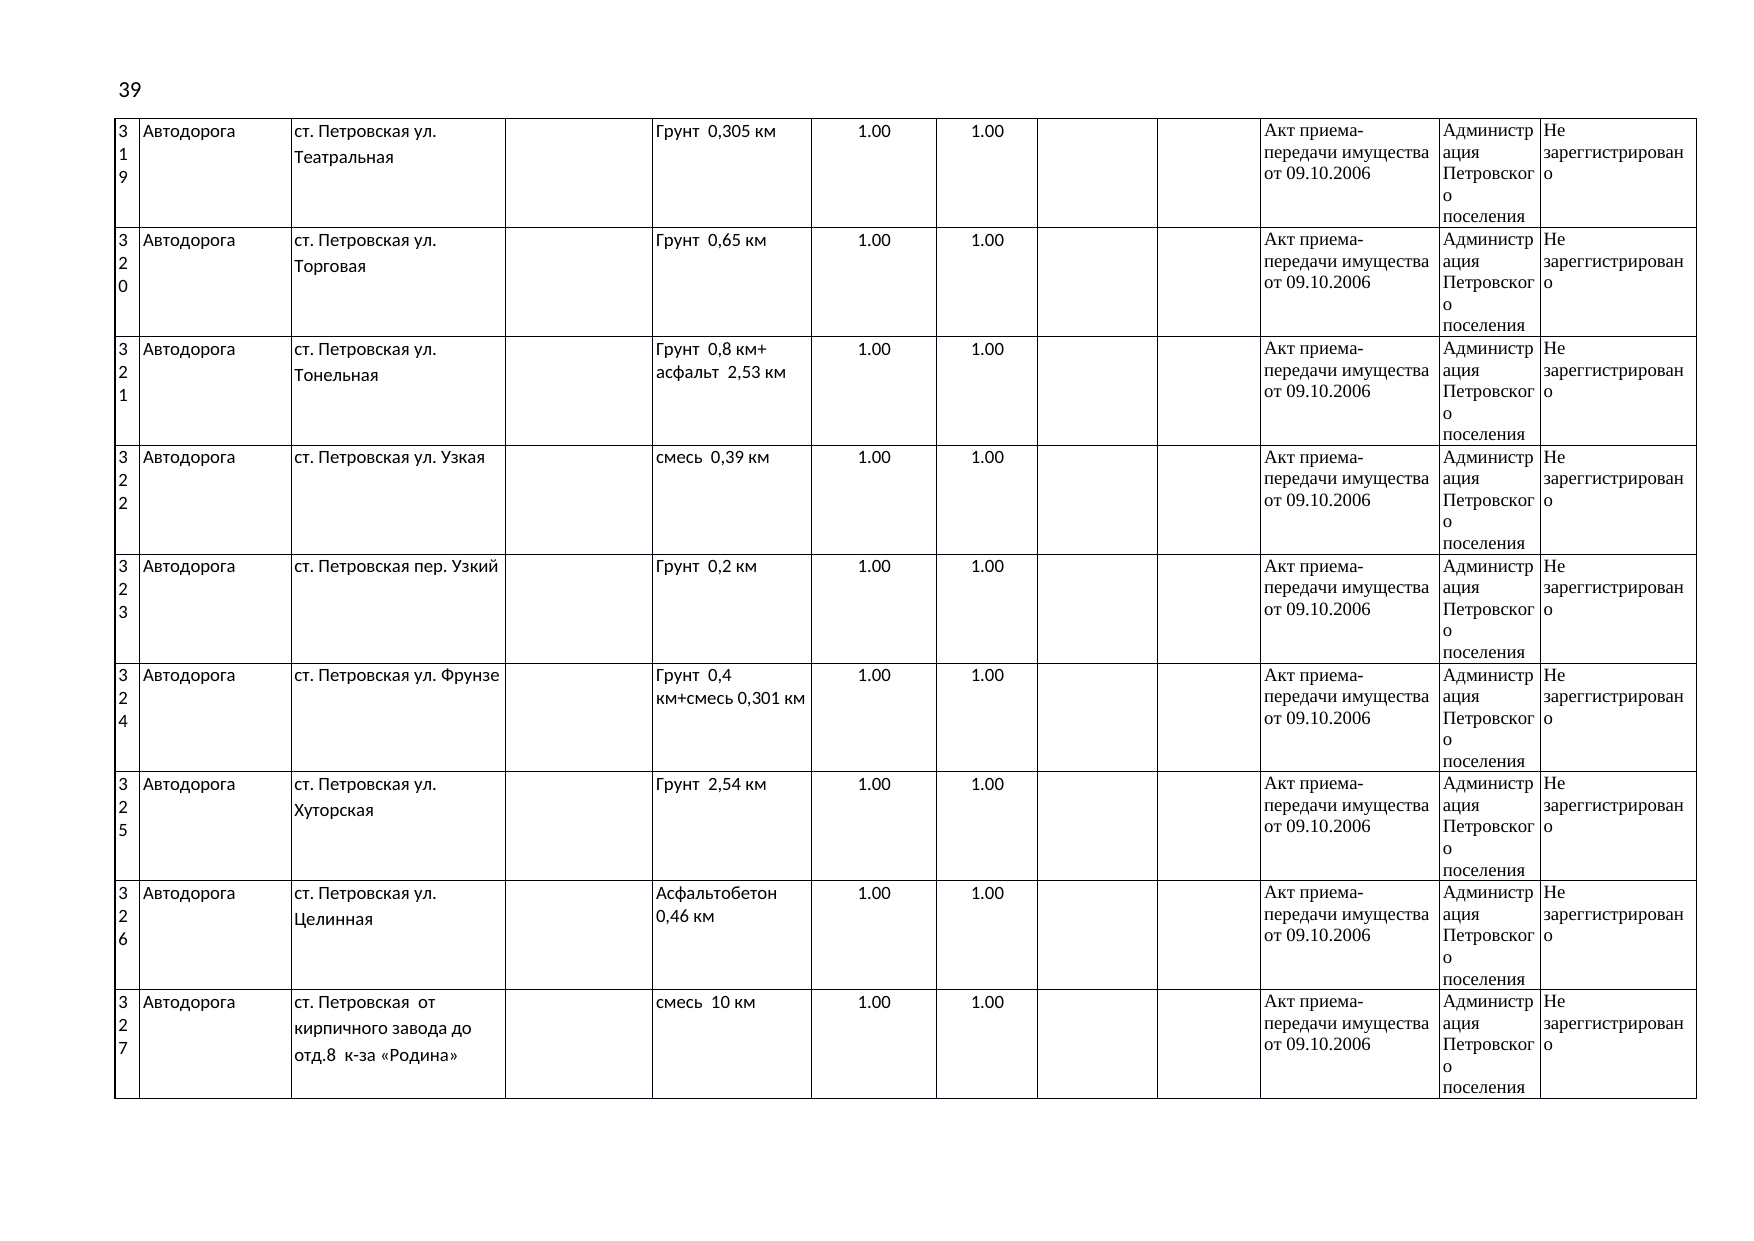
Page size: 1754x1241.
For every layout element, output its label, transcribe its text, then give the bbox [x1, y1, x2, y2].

table_cell Акт приема-передачи имущества от 09.10.2006 [1261, 337, 1439, 445]
table_cell смесь 0,39 км [653, 446, 811, 553]
table_cell Акт приема-передачи имущества от 09.10.2006 [1261, 881, 1439, 989]
table_cell 1,00 [812, 228, 936, 336]
table_cell [506, 772, 652, 880]
table_cell Автодорога [140, 772, 291, 880]
table_cell Администрация Петровского поселения [1440, 337, 1540, 445]
table_cell [1158, 446, 1260, 553]
table_cell [506, 228, 652, 336]
table_cell Акт приема-передачи имущества от 09.10.2006 [1261, 990, 1439, 1098]
table_cell Асфальтобетон 0,46 км [653, 881, 811, 989]
table_cell 322 [116, 446, 139, 553]
table_cell 319 [116, 119, 139, 227]
table_cell Администрация Петровского поселения [1440, 446, 1540, 553]
table_cell [1158, 337, 1260, 445]
table_cell 1,00 [937, 119, 1037, 227]
table_cell 1,00 [937, 990, 1037, 1098]
table_cell Не зареггистрировано [1541, 228, 1696, 336]
table_cell Грунт 0,65 км [653, 228, 811, 336]
table_cell [1158, 228, 1260, 336]
table_cell 320 [116, 228, 139, 336]
table_cell [1038, 228, 1157, 336]
table_cell Автодорога [140, 990, 291, 1098]
table_cell 1,00 [937, 881, 1037, 989]
table_cell Администрация Петровского поселения [1440, 772, 1540, 880]
table_cell 1,00 [937, 772, 1037, 880]
table_cell Не зареггистрировано [1541, 664, 1696, 771]
table_cell [1038, 446, 1157, 553]
table_cell Акт приема-передачи имущества от 09.10.2006 [1261, 664, 1439, 771]
table_cell ст. Петровская от кирпичного завода до отд.8 к-за «Родина» [292, 990, 505, 1098]
table_cell [1158, 664, 1260, 771]
table_cell 1,00 [937, 555, 1037, 662]
table_cell [506, 119, 652, 227]
table_cell 1,00 [812, 881, 936, 989]
table_cell [1158, 555, 1260, 662]
table_cell Администрация Петровского поселения [1440, 119, 1540, 227]
table_cell [1158, 990, 1260, 1098]
table_cell Акт приема-передачи имущества от 09.10.2006 [1261, 119, 1439, 227]
table_cell [506, 337, 652, 445]
table_cell Грунт 0,8 км+ асфальт 2,53 км [653, 337, 811, 445]
table_cell Акт приема-передачи имущества от 09.10.2006 [1261, 228, 1439, 336]
table_cell [506, 990, 652, 1098]
table_cell [1158, 772, 1260, 880]
table_cell 1,00 [812, 664, 936, 771]
table_cell [1038, 664, 1157, 771]
table_cell [506, 664, 652, 771]
table_cell [1038, 337, 1157, 445]
table_cell ст. Петровская ул. Тонельная [292, 337, 505, 445]
table_cell 1,00 [937, 337, 1037, 445]
table_cell 1,00 [812, 990, 936, 1098]
table_cell [1158, 119, 1260, 227]
table_cell Акт приема-передачи имущества от 09.10.2006 [1261, 555, 1439, 662]
table_cell 325 [116, 772, 139, 880]
table_cell Автодорога [140, 664, 291, 771]
table_cell 1,00 [812, 337, 936, 445]
table_cell 1,00 [937, 446, 1037, 553]
table_cell [506, 881, 652, 989]
table_cell [1038, 119, 1157, 227]
table_cell Автодорога [140, 337, 291, 445]
table_cell Не зареггистрировано [1541, 881, 1696, 989]
table_cell ст. Петровская ул. Целинная [292, 881, 505, 989]
table_cell 1,00 [937, 228, 1037, 336]
table_cell 324 [116, 664, 139, 771]
table_cell [1038, 555, 1157, 662]
table_cell Автодорога [140, 119, 291, 227]
table_cell Автодорога [140, 228, 291, 336]
table_cell Не зареггистрировано [1541, 337, 1696, 445]
table_cell 321 [116, 337, 139, 445]
table_cell [1038, 772, 1157, 880]
table_cell Автодорога [140, 555, 291, 662]
table_cell 323 [116, 555, 139, 662]
table_cell Акт приема-передачи имущества от 09.10.2006 [1261, 446, 1439, 553]
table_cell смесь 10 км [653, 990, 811, 1098]
table_cell Грунт 0,2 км [653, 555, 811, 662]
table_cell 1,00 [812, 119, 936, 227]
table_cell ст. Петровская ул. Торговая [292, 228, 505, 336]
table_cell [506, 446, 652, 553]
table_cell 326 [116, 881, 139, 989]
table_cell 1,00 [812, 555, 936, 662]
table_cell Не зареггистрировано [1541, 446, 1696, 553]
table_cell 327 [116, 990, 139, 1098]
table_cell ст. Петровская ул. Хуторская [292, 772, 505, 880]
table_cell Не зареггистрировано [1541, 990, 1696, 1098]
table_cell Администрация Петровского поселения [1440, 555, 1540, 662]
table_cell Не зареггистрировано [1541, 119, 1696, 227]
table_cell Акт приема-передачи имущества от 09.10.2006 [1261, 772, 1439, 880]
table_cell [1158, 881, 1260, 989]
table_cell Грунт 2,54 км [653, 772, 811, 880]
table_cell Администрация Петровского поселения [1440, 228, 1540, 336]
table_cell Администрация Петровского поселения [1440, 664, 1540, 771]
table_cell Грунт 0,305 км [653, 119, 811, 227]
table_cell [1038, 881, 1157, 989]
table_cell [506, 555, 652, 662]
table_cell Администрация Петровского поселения [1440, 881, 1540, 989]
table_cell ст. Петровская пер. Узкий [292, 555, 505, 662]
table_cell 1,00 [812, 772, 936, 880]
table_cell [1038, 990, 1157, 1098]
table_cell 1,00 [937, 664, 1037, 771]
table_cell Не зареггистрировано [1541, 555, 1696, 662]
table_cell Грунт 0,4 км+смесь 0,301 км [653, 664, 811, 771]
table_cell ст. Петровская ул. Театральная [292, 119, 505, 227]
table_cell 1,00 [812, 446, 936, 553]
table_cell Автодорога [140, 446, 291, 553]
table_cell Администрация Петровского поселения [1440, 990, 1540, 1098]
table_cell ст. Петровская ул. Узкая [292, 446, 505, 553]
table_cell Не зареггистрировано [1541, 772, 1696, 880]
table_cell ст. Петровская ул. Фрунзе [292, 664, 505, 771]
table_cell Автодорога [140, 881, 291, 989]
